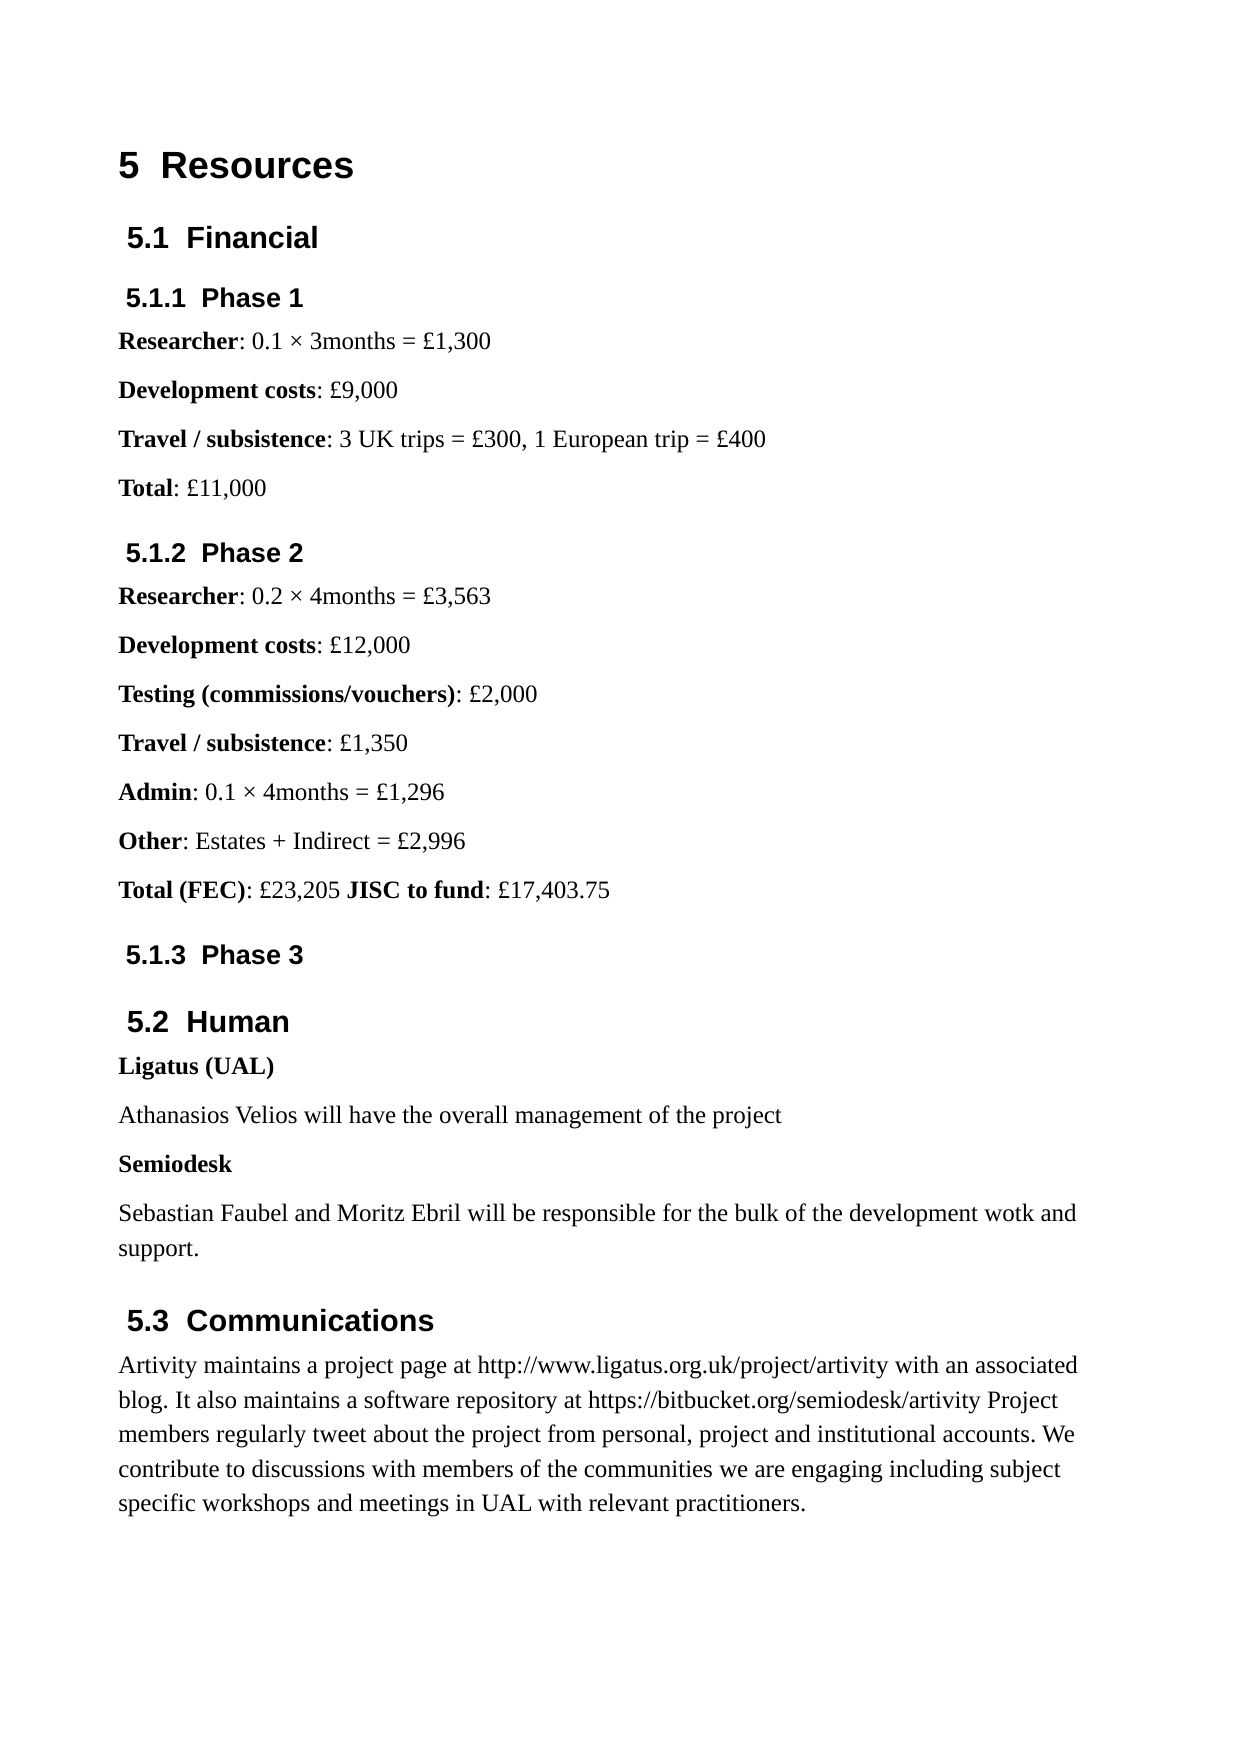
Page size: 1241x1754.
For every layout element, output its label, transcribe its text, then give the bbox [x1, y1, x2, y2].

text Total (FEC): £23,205 JISC to fund: £17,403.75 [118, 875, 1122, 904]
text Other: Estates + Indirect = £2,996 [118, 826, 1122, 855]
text Semiodesk [118, 1149, 1122, 1178]
subtitle Human [118, 1003, 1122, 1039]
text Researcher: 0.2 × 4months = £3,563 [118, 581, 1122, 609]
subtitle Resources [118, 143, 1122, 187]
subtitle Phase 1 [118, 282, 1122, 314]
subtitle Communications [118, 1303, 1122, 1338]
text Testing (commissions/vouchers): £2,000 [118, 679, 1122, 708]
text Admin: 0.1 × 4months = £1,296 [118, 777, 1122, 806]
subtitle Phase 2 [118, 537, 1122, 568]
text Development costs: £12,000 [118, 630, 1122, 659]
text Athanasios Velios will have the overall management of the project [118, 1100, 1122, 1129]
text Artivity maintains a project page at http://www.ligatus.org.uk/project/artivity with an associated blog. It also maintains a software repository at https://bitbucket.org/semiodesk/artivity Project members regularly tweet about the project from personal, project and institutional accounts. We contribute to discussions with members of the communities we are engaging including subject specific workshops and meetings in UAL with relevant practitioners. [118, 1351, 1122, 1517]
text Travel / subsistence: 3 UK trips = £300, 1 European trip = £400 [118, 424, 1122, 453]
subtitle Financial [118, 220, 1122, 255]
subtitle Phase 3 [118, 939, 1122, 970]
text Total: £11,000 [118, 473, 1122, 502]
text Ligatus (UAL) [118, 1051, 1122, 1080]
text Travel / subsistence: £1,350 [118, 728, 1122, 757]
text Researcher: 0.1 × 3months = £1,300 [118, 326, 1122, 355]
text Sebastian Faubel and Moritz Ebril will be responsible for the bulk of the development wotk and support. [118, 1198, 1122, 1262]
text Development costs: £9,000 [118, 375, 1122, 404]
